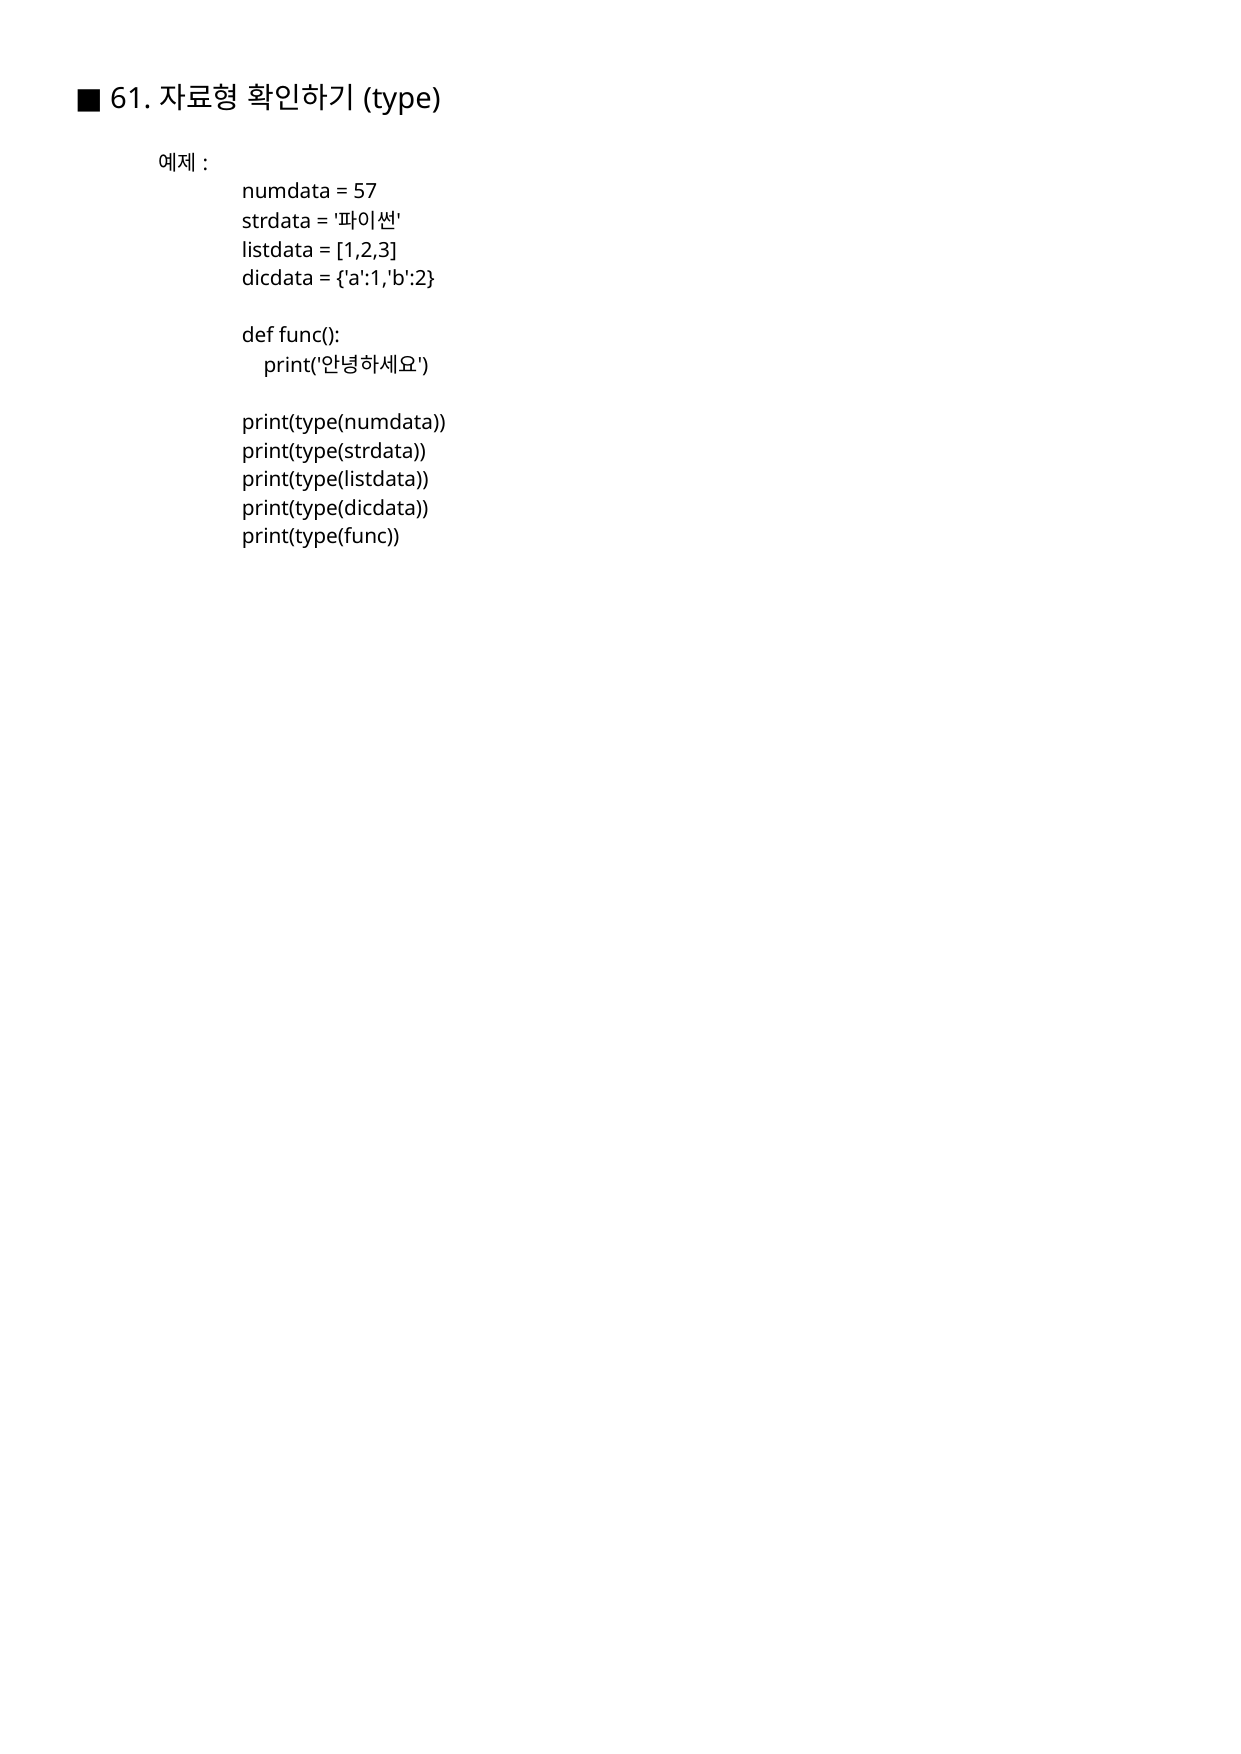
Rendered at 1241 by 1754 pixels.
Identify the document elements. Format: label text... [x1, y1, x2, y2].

text listdata = [1,2,3] [75, 235, 1165, 263]
text print('안녕하세요') [75, 349, 1165, 379]
text print(type(numdata)) [75, 407, 1165, 436]
text print(type(strdata)) [75, 436, 1165, 464]
text 예제 : [75, 146, 1165, 176]
text print(type(func)) [75, 521, 1165, 549]
text dicdata = {'a':1,'b':2} [75, 263, 1165, 292]
text strdata = '파이썬' [75, 204, 1165, 235]
subtitle ■ 61. 자료형 확인하기 (type) [75, 75, 1165, 117]
text def func(): [75, 320, 1165, 349]
text numdata = 57 [75, 176, 1165, 204]
text print(type(listdata)) [75, 464, 1165, 493]
text print(type(dicdata)) [75, 493, 1165, 521]
